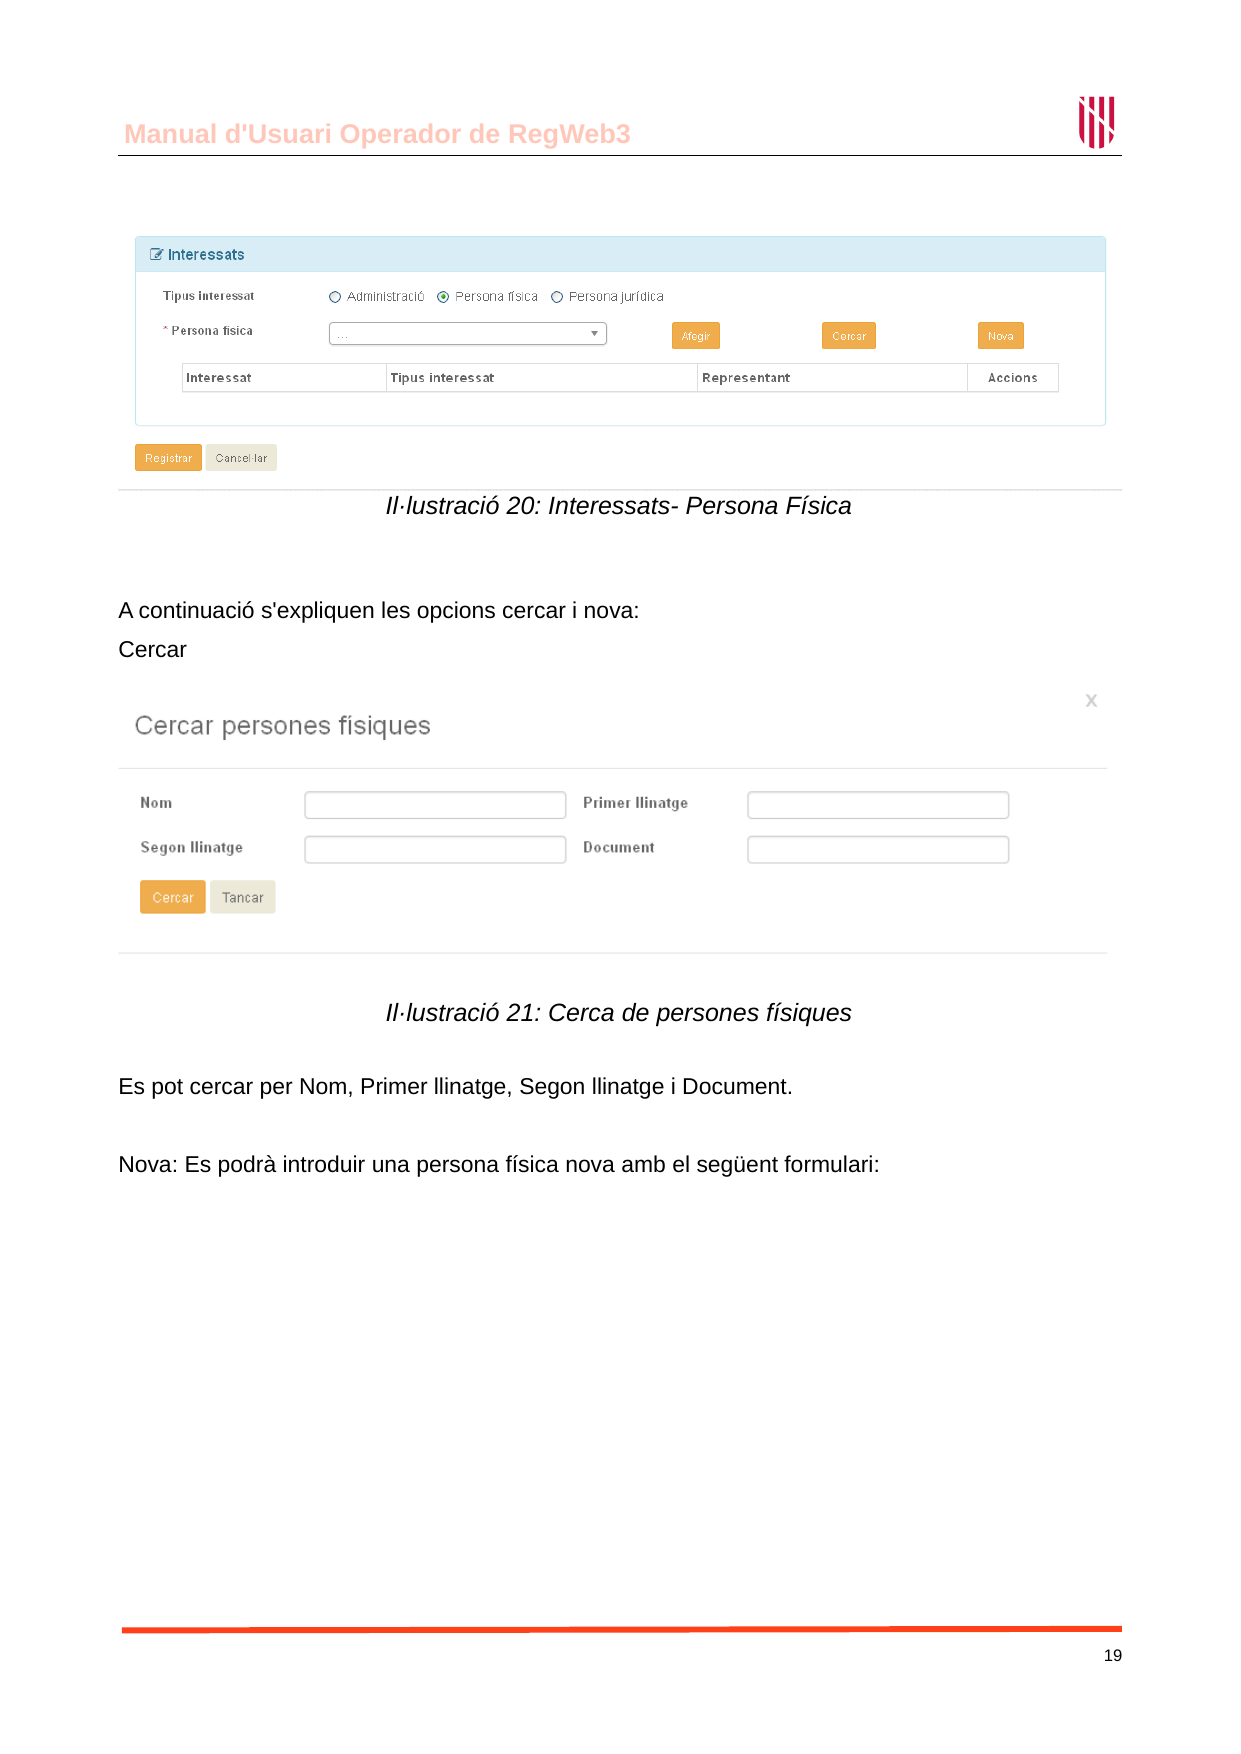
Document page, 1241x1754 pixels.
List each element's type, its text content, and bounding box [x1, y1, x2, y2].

text Es pot cercar per Nom, Primer llinatge, Segon llinatge i Document. [118, 1073, 1122, 1099]
text Nova: Es podrà introduir una persona física nova amb el següent formulari: [118, 1151, 1122, 1177]
picture [1076, 94, 1117, 150]
picture [118, 228, 1123, 491]
text Il·lustració 21: Cerca de persones físiques [118, 999, 1122, 1027]
text Il·lustració 20: Interessats- Persona Física [118, 491, 1122, 520]
text Cercar [118, 636, 1122, 663]
picture [118, 687, 1108, 999]
text A continuació s'expliquen les opcions cercar i nova: [118, 597, 1122, 624]
